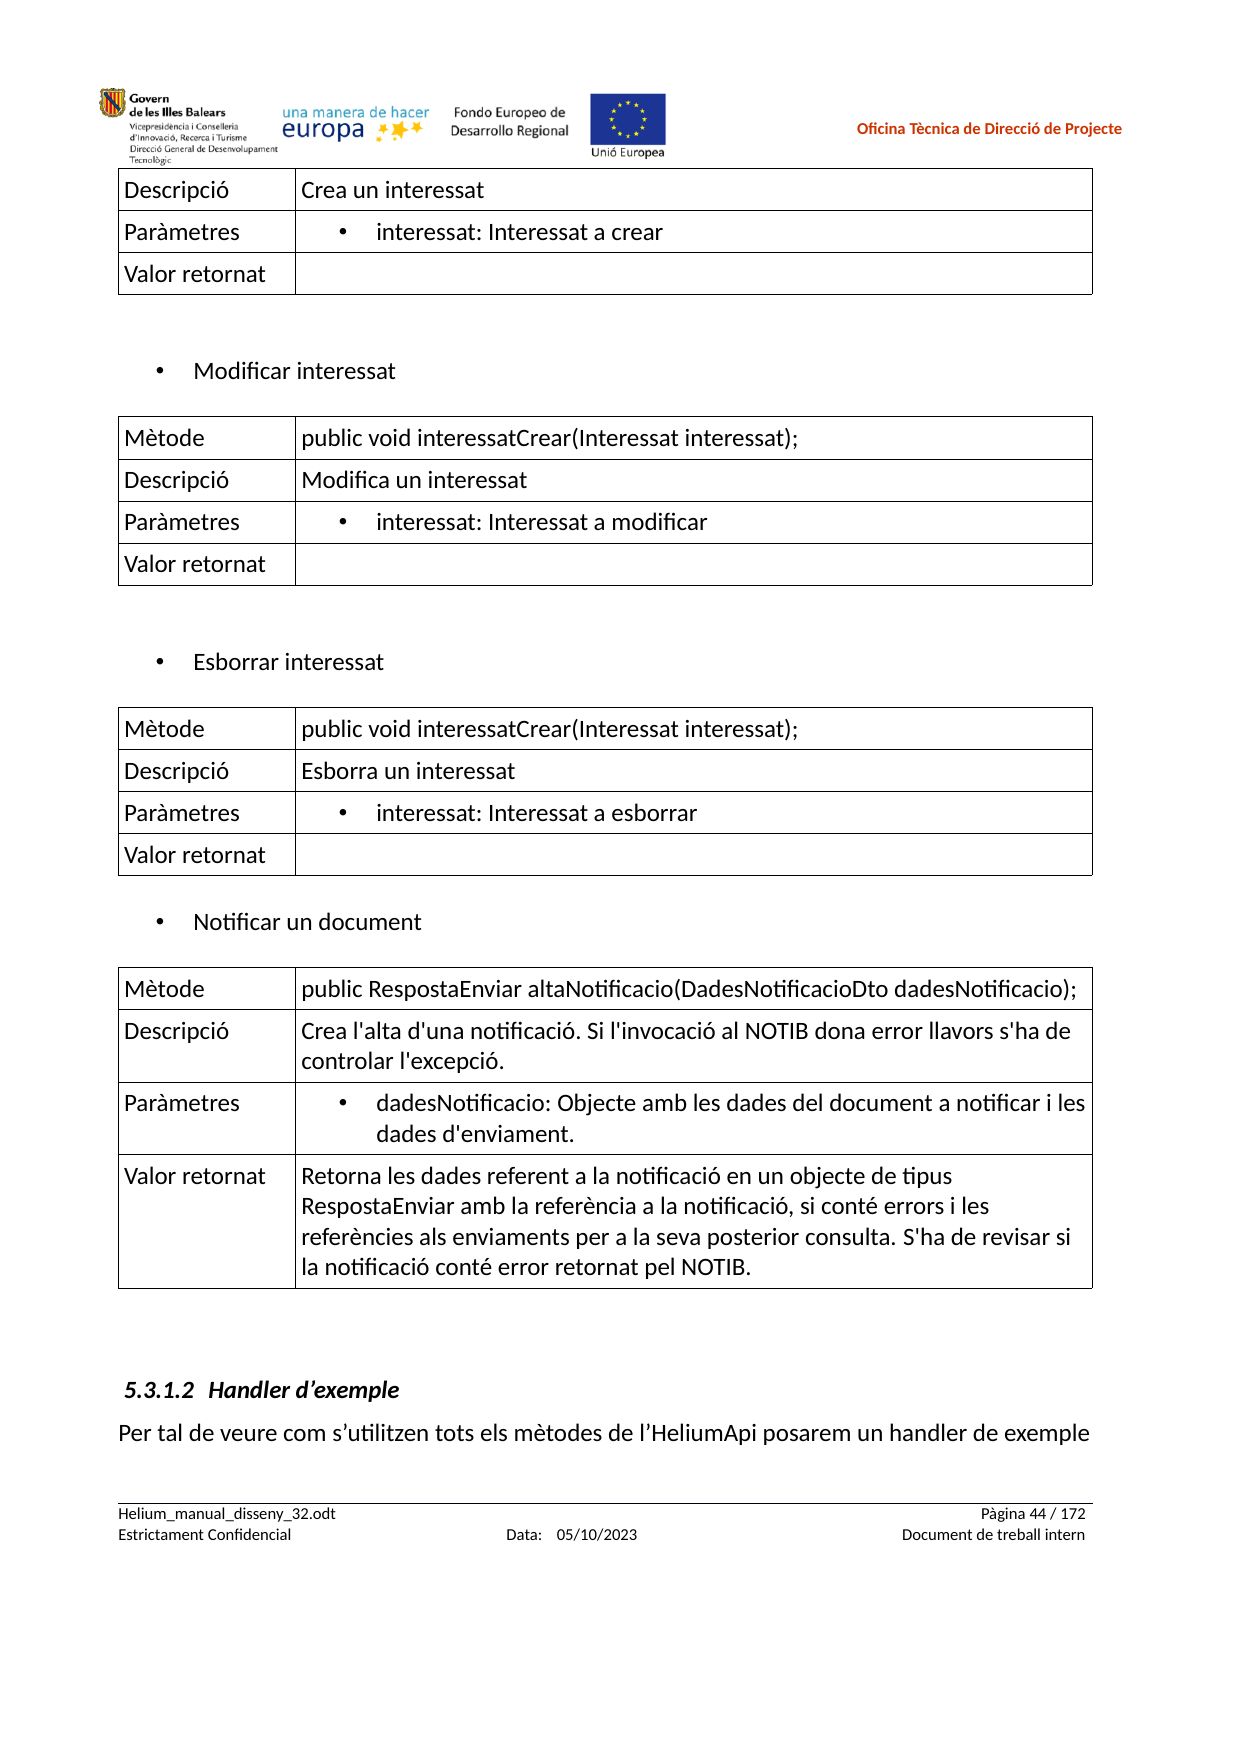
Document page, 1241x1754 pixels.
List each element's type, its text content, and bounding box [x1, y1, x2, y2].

table_cell interessat: Interessat a crear [296, 211, 1092, 252]
table_cell Paràmetres [119, 211, 295, 252]
table_cell Valor retornat [119, 1155, 295, 1288]
table_cell [296, 253, 1092, 294]
table_cell interessat: Interessat a esborrar [296, 792, 1092, 833]
table_header public RespostaEnviar altaNotificacio(DadesNotificacioDto dadesNotificacio); [296, 968, 1092, 1009]
table_cell Crea un interessat [296, 169, 1092, 210]
table_cell Valor retornat [119, 834, 295, 875]
table_cell Paràmetres [119, 502, 295, 543]
picture [99, 87, 668, 166]
table_header public void interessatCrear(Interessat interessat); [296, 417, 1092, 458]
table_cell Esborra un interessat [296, 750, 1092, 791]
table_cell dadesNotificacio: Objecte amb les dades del document a notificar i les dades d'enviament. [296, 1083, 1092, 1154]
table_cell [296, 834, 1092, 875]
table_cell Valor retornat [119, 544, 295, 585]
table_cell [296, 544, 1092, 585]
table_cell Paràmetres [119, 1083, 295, 1154]
table_header Mètode [119, 708, 295, 749]
table_header public void interessatCrear(Interessat interessat); [296, 708, 1092, 749]
subtitle Handler d’exemple [118, 1374, 1122, 1404]
table_cell Paràmetres [119, 792, 295, 833]
table_cell Descripció [119, 1010, 295, 1082]
text Per tal de veure com s’utilitzen tots els mètodes de l’HeliumApi posarem un handler de exemple [118, 1417, 1122, 1447]
table_cell Valor retornat [119, 253, 295, 294]
table_cell Modifica un interessat [296, 460, 1092, 501]
list Modificar interessat [156, 355, 1122, 386]
table_cell Crea l'alta d'una notificació. Si l'invocació al NOTIB dona error llavors s'ha de controlar l'excepció. [296, 1010, 1092, 1082]
table_cell Descripció [119, 750, 295, 791]
table_cell interessat: Interessat a modificar [296, 502, 1092, 543]
list Notificar un document [156, 906, 1122, 936]
table_cell Retorna les dades referent a la notificació en un objecte de tipus RespostaEnviar amb la referència a la notificació, si conté errors i les referències als enviaments per a la seva posterior consulta. S'ha de revisar si la notificació conté error retornat pel NOTIB. [296, 1155, 1092, 1288]
table_header Mètode [119, 417, 295, 458]
table_header Mètode [119, 968, 295, 1009]
list Esborrar interessat [156, 646, 1122, 676]
table_cell Descripció [119, 169, 295, 210]
table_cell Descripció [119, 460, 295, 501]
